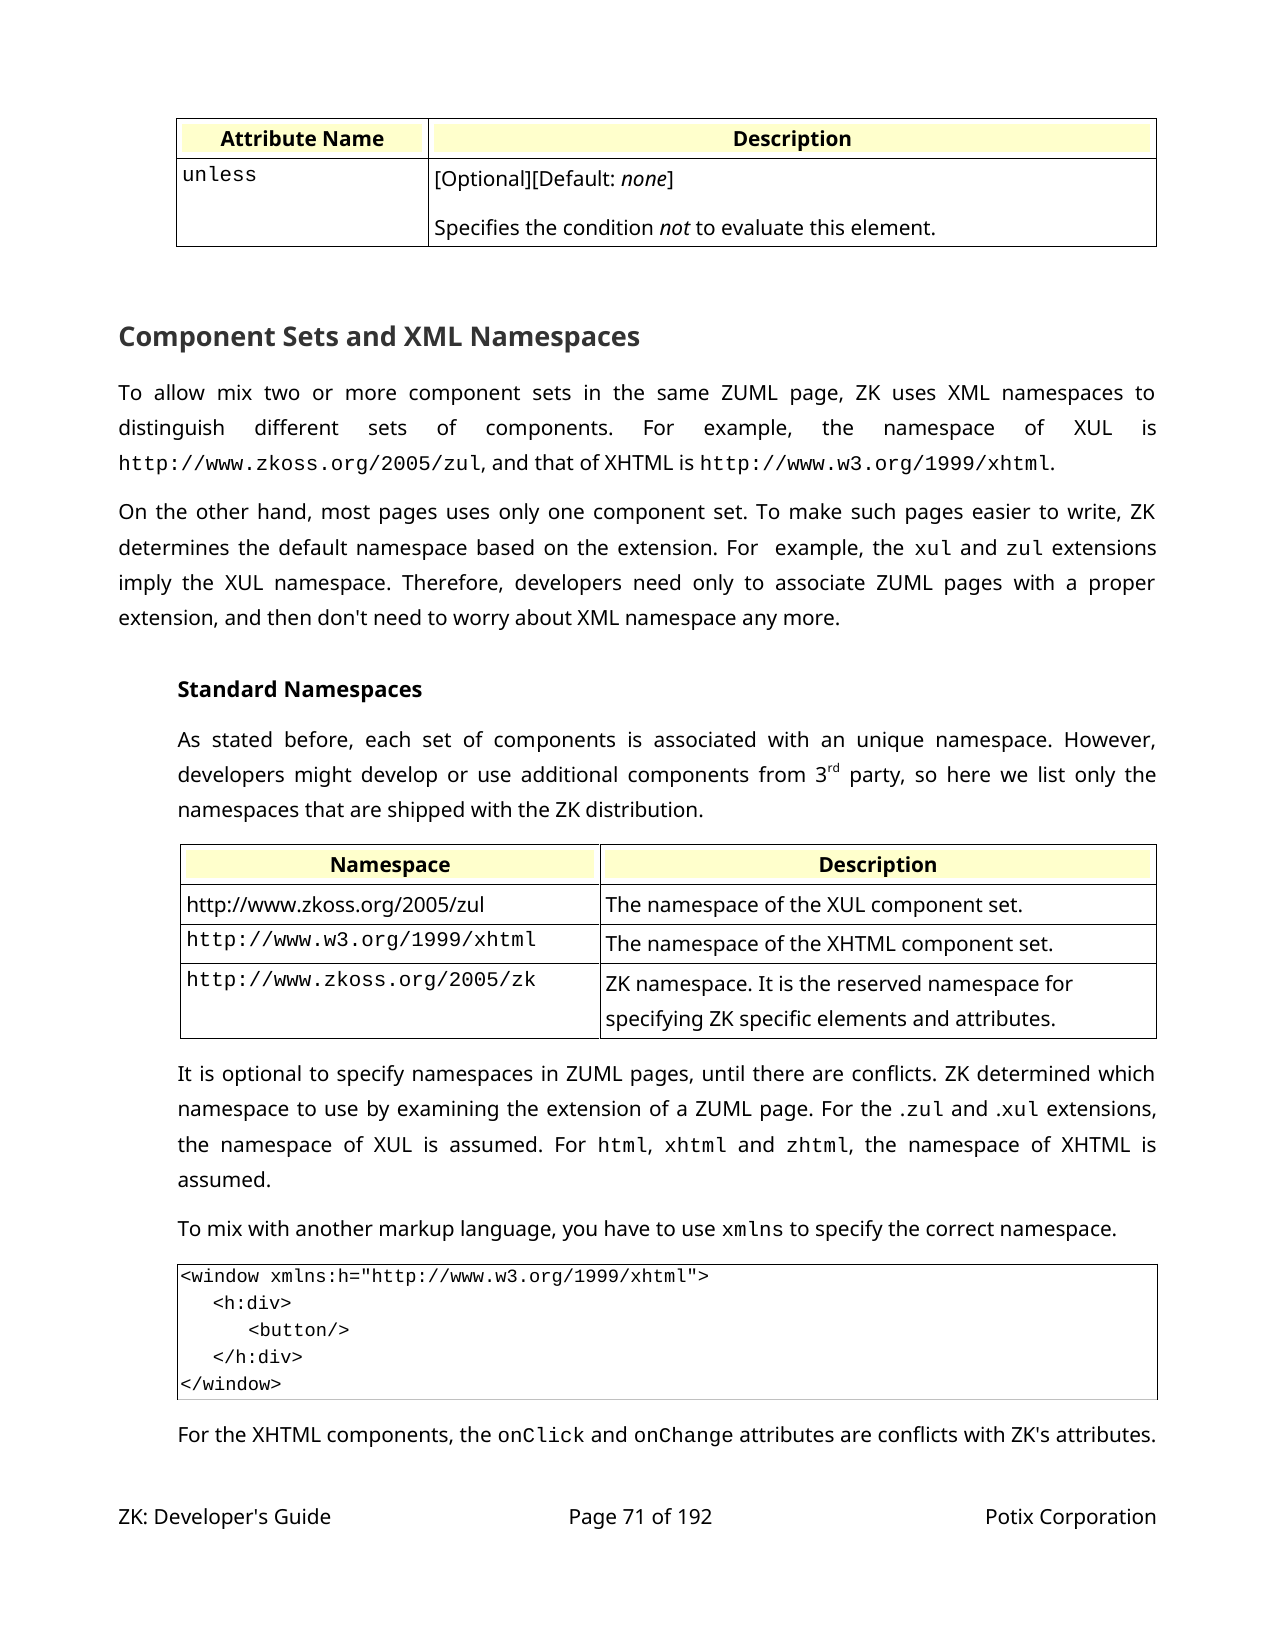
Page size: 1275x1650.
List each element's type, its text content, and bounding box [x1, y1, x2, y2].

text </window> [178, 1372, 1157, 1399]
table_header Namespace [181, 845, 599, 884]
table_cell ZK namespace. It is the reserved namespace for specifying ZK specific elements and attributes. [601, 964, 1156, 1038]
table_cell The namespace of the XHTML component set. [601, 925, 1156, 963]
table_cell http://www.zkoss.org/2005/zul [181, 885, 599, 924]
table_header Attribute Name [177, 119, 428, 158]
text To mix with another markup language, you have to use xmlns to specify the correct namespace. [177, 1214, 1157, 1243]
table_cell http://www.zkoss.org/2005/zk [181, 964, 599, 1038]
text For the XHTML components, the onClick and onChange attributes are conflicts with ZK's attributes. [177, 1420, 1157, 1449]
text <h:div> [178, 1291, 1157, 1315]
table_cell unless [177, 159, 428, 246]
table_cell The namespace of the XUL component set. [601, 885, 1156, 924]
table_header Description [601, 845, 1156, 884]
text <window xmlns:h="http://www.w3.org/1999/xhtml"> [178, 1265, 1157, 1288]
table_cell [Optional][Default: none] Specifies the condition not to evaluate this element. [429, 159, 1156, 246]
table_header Description [429, 119, 1156, 158]
table_cell http://www.w3.org/1999/xhtml [181, 925, 599, 963]
text It is optional to specify namespaces in ZUML pages, until there are conflicts. ZK determined which namespace to use by examining the extension of a ZUML page. For the .zul and .xul extensions, the namespace of XUL is assumed. For html, xhtml and zhtml, the namespace of XHTML is assumed. [177, 1059, 1157, 1194]
text To allow mix two or more component sets in the same ZUML page, ZK uses XML namespaces to distinguish different sets of components. For example, the namespace of XUL is http://www.zkoss.org/2005/zul, and that of XHTML is http://www.w3.org/1999/xhtml. [118, 378, 1157, 477]
subtitle Component Sets and XML Namespaces [118, 317, 1157, 354]
text <button/> [178, 1318, 1157, 1342]
text </h:div> [178, 1345, 1157, 1369]
text On the other hand, most pages uses only one component set. To make such pages easier to write, ZK determines the default namespace based on the extension. For example, the xul and zul extensions imply the XUL namespace. Therefore, developers need only to associate ZUML pages with a proper extension, and then don't need to worry about XML namespace any more. [118, 497, 1157, 632]
text As stated before, each set of components is associated with an unique namespace. However, developers might develop or use additional components from 3rd party, so here we list only the namespaces that are shipped with the ZK distribution. [177, 725, 1157, 823]
subtitle Standard Namespaces [177, 674, 1157, 704]
